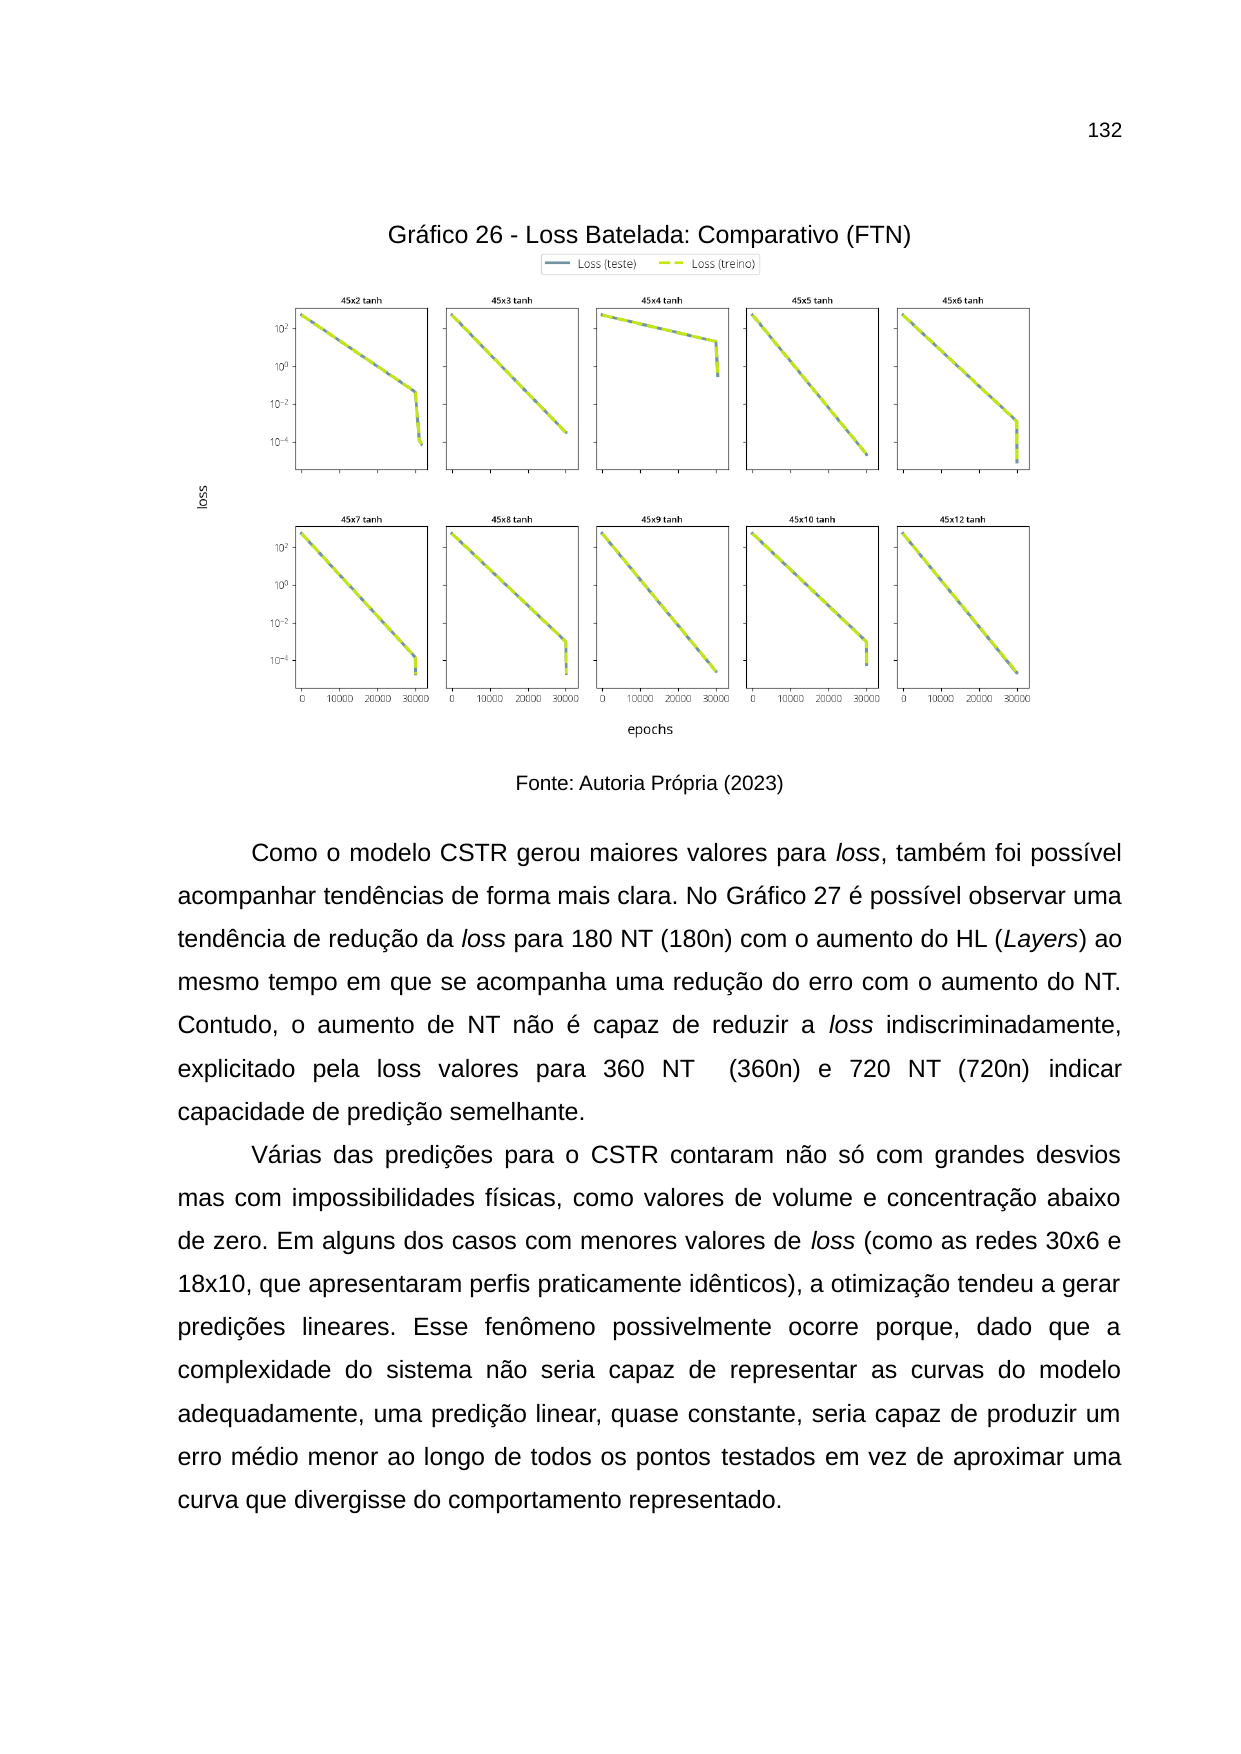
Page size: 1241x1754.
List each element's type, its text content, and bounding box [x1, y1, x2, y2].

text Como o modelo CSTR gerou maiores valores para loss, também foi possível acompanhar tendências de forma mais clara. No Gráfico 27 é possível observar uma tendência de redução da loss para 180 NT (180n) com o aumento do HL (Layers) ao mesmo tempo em que se acompanha uma redução do erro com o aumento do NT. Contudo, o aumento de NT não é capaz de reduzir a loss indiscriminadamente, explicitado pela loss valores para 360 NT (360n) e 720 NT (720n) indicar capacidade de predição semelhante. [177, 838, 1122, 1125]
picture [177, 248, 1123, 742]
text Várias das predições para o CSTR contaram não só com grandes desvios mas com impossibilidades físicas, como valores de volume e concentração abaixo de zero. Em alguns dos casos com menores valores de loss (como as redes 30x6 e 18x10, que apresentaram perfis praticamente idênticos), a otimização tendeu a gerar predições lineares. Esse fenômeno possivelmente ocorre porque, dado que a complexidade do sistema não seria capaz de representar as curvas do modelo adequadamente, uma predição linear, quase constante, seria capaz de produzir um erro médio menor ao longo de todos os pontos testados em vez de aproximar uma curva que divergisse do comportamento representado. [177, 1140, 1122, 1513]
text Gráfico 26 - Loss Batelada: Comparativo (FTN) [177, 220, 1122, 248]
text Fonte: Autoria Própria (2023) [177, 771, 1122, 795]
